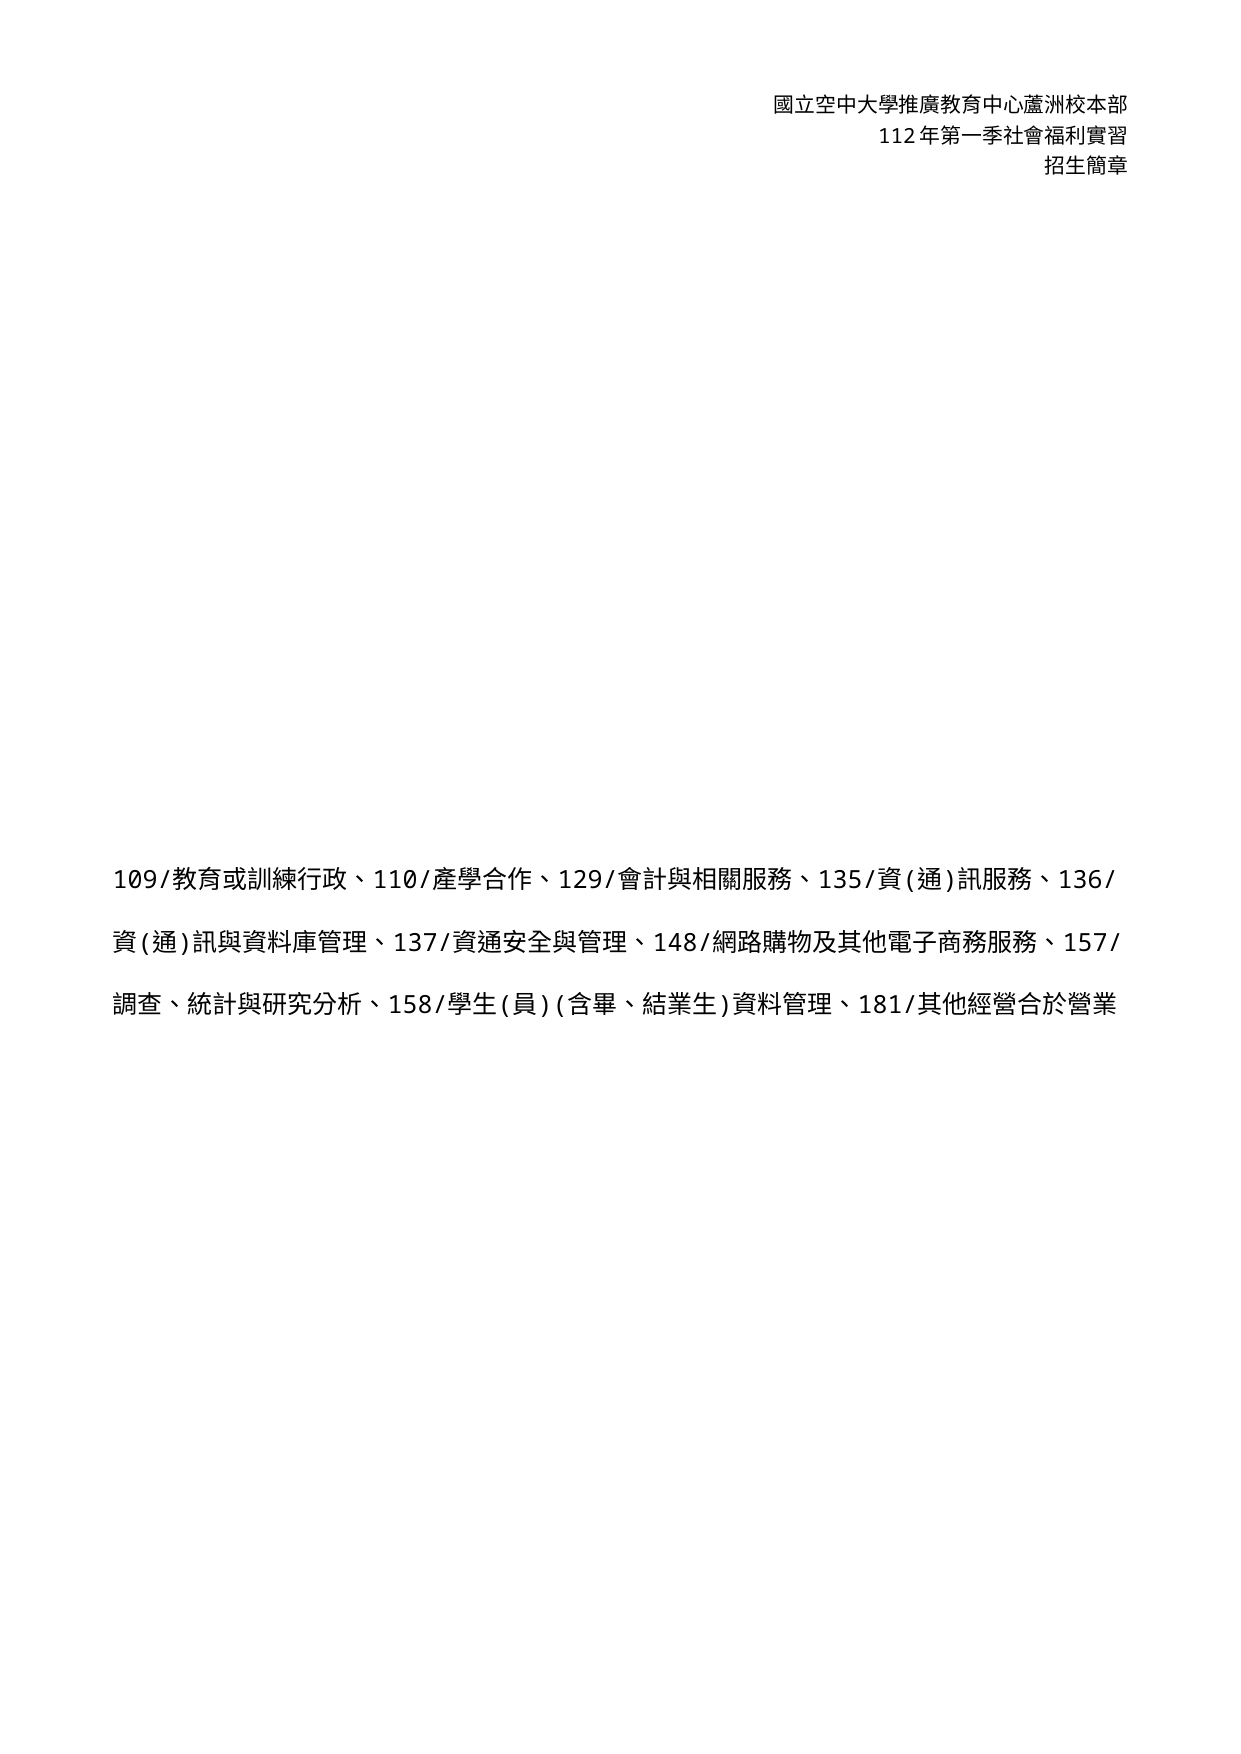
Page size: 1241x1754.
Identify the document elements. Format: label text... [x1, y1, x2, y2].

text 109/教育或訓練行政、110/產學合作、129/會計與相關服務、135/資(通)訊服務、136/資(通)訊與資料庫管理、137/資通安全與管理、148/網路購物及其他電子商務服務、157/調查、統計與研究分析、158/學生(員)(含畢、結業生)資料管理、181/其他經營合於營業 [112, 836, 1128, 1024]
